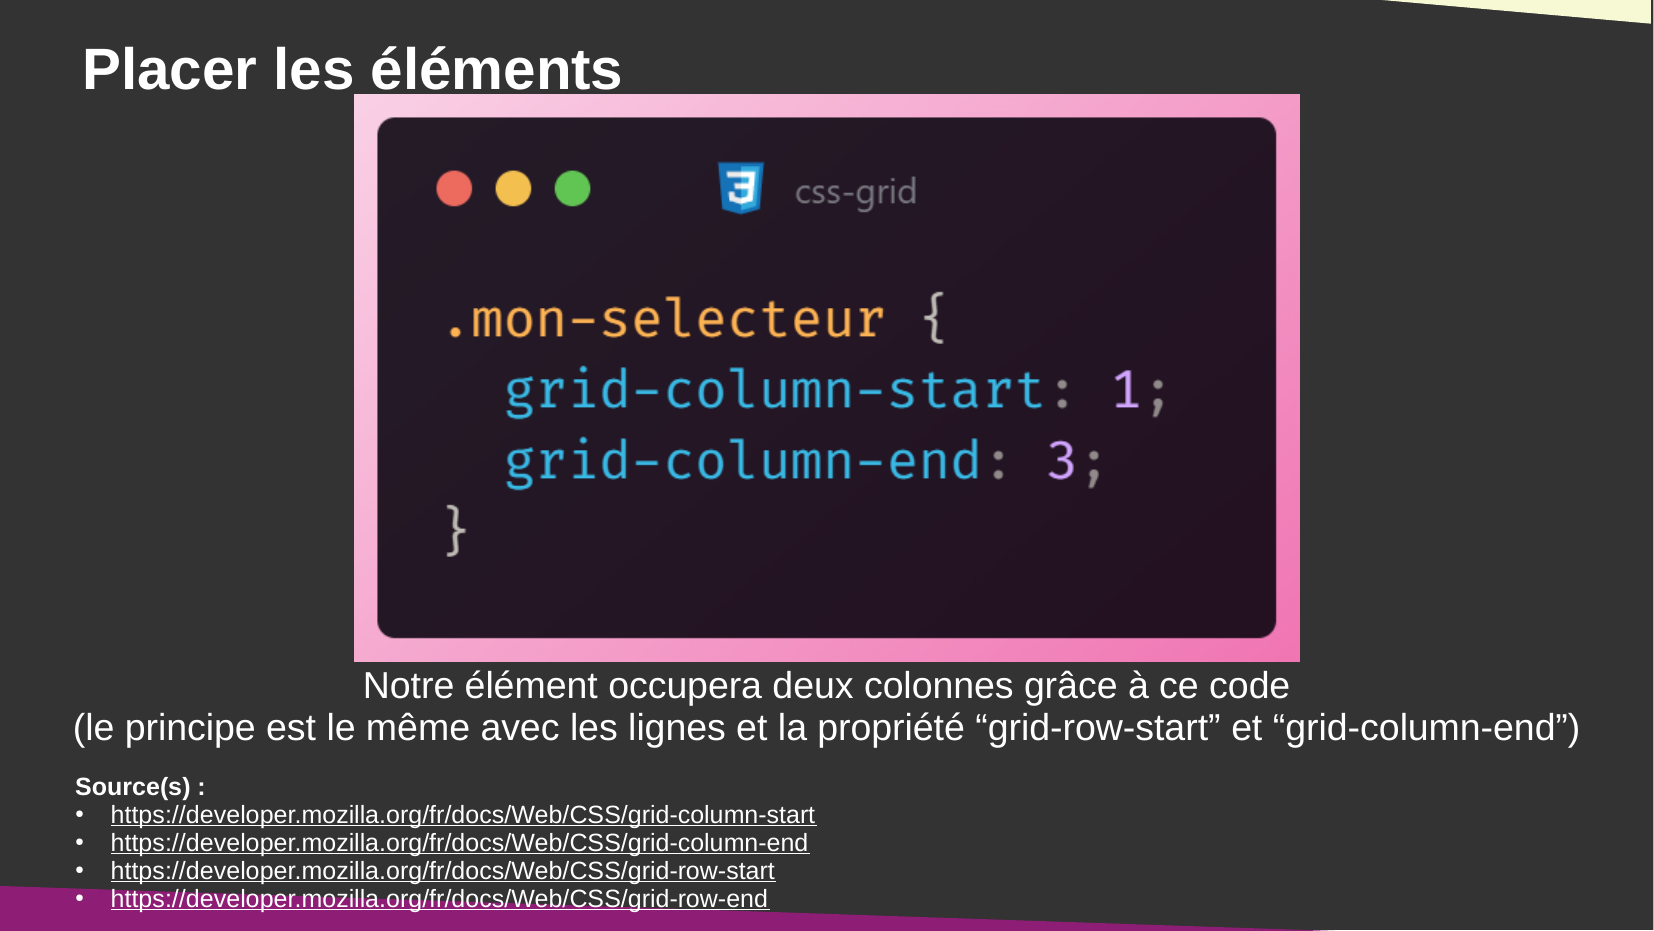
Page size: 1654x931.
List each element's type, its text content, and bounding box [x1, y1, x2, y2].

title Placer les éléments [82, 37, 1571, 122]
text_box Source(s) : https://developer.mozilla.org/fr/docs/Web/CSS/grid-column-start https://developer.mozilla.org/fr/docs/Web/CSS/grid-column-end https://developer.mozilla.org/fr/docs/Web/CSS/grid-row-start https://developer.mozilla.org/fr/docs/Web/CSS/grid-row-end [60, 765, 1546, 920]
text_box Notre élément occupera deux colonnes grâce à ce code (le principe est le même avec les lignes et la propriété “grid-row-start” et “grid-column-end”) [12, 657, 1641, 799]
text_box [1382, 0, 1651, 24]
picture [354, 94, 1300, 662]
text_box [0, 885, 1336, 931]
